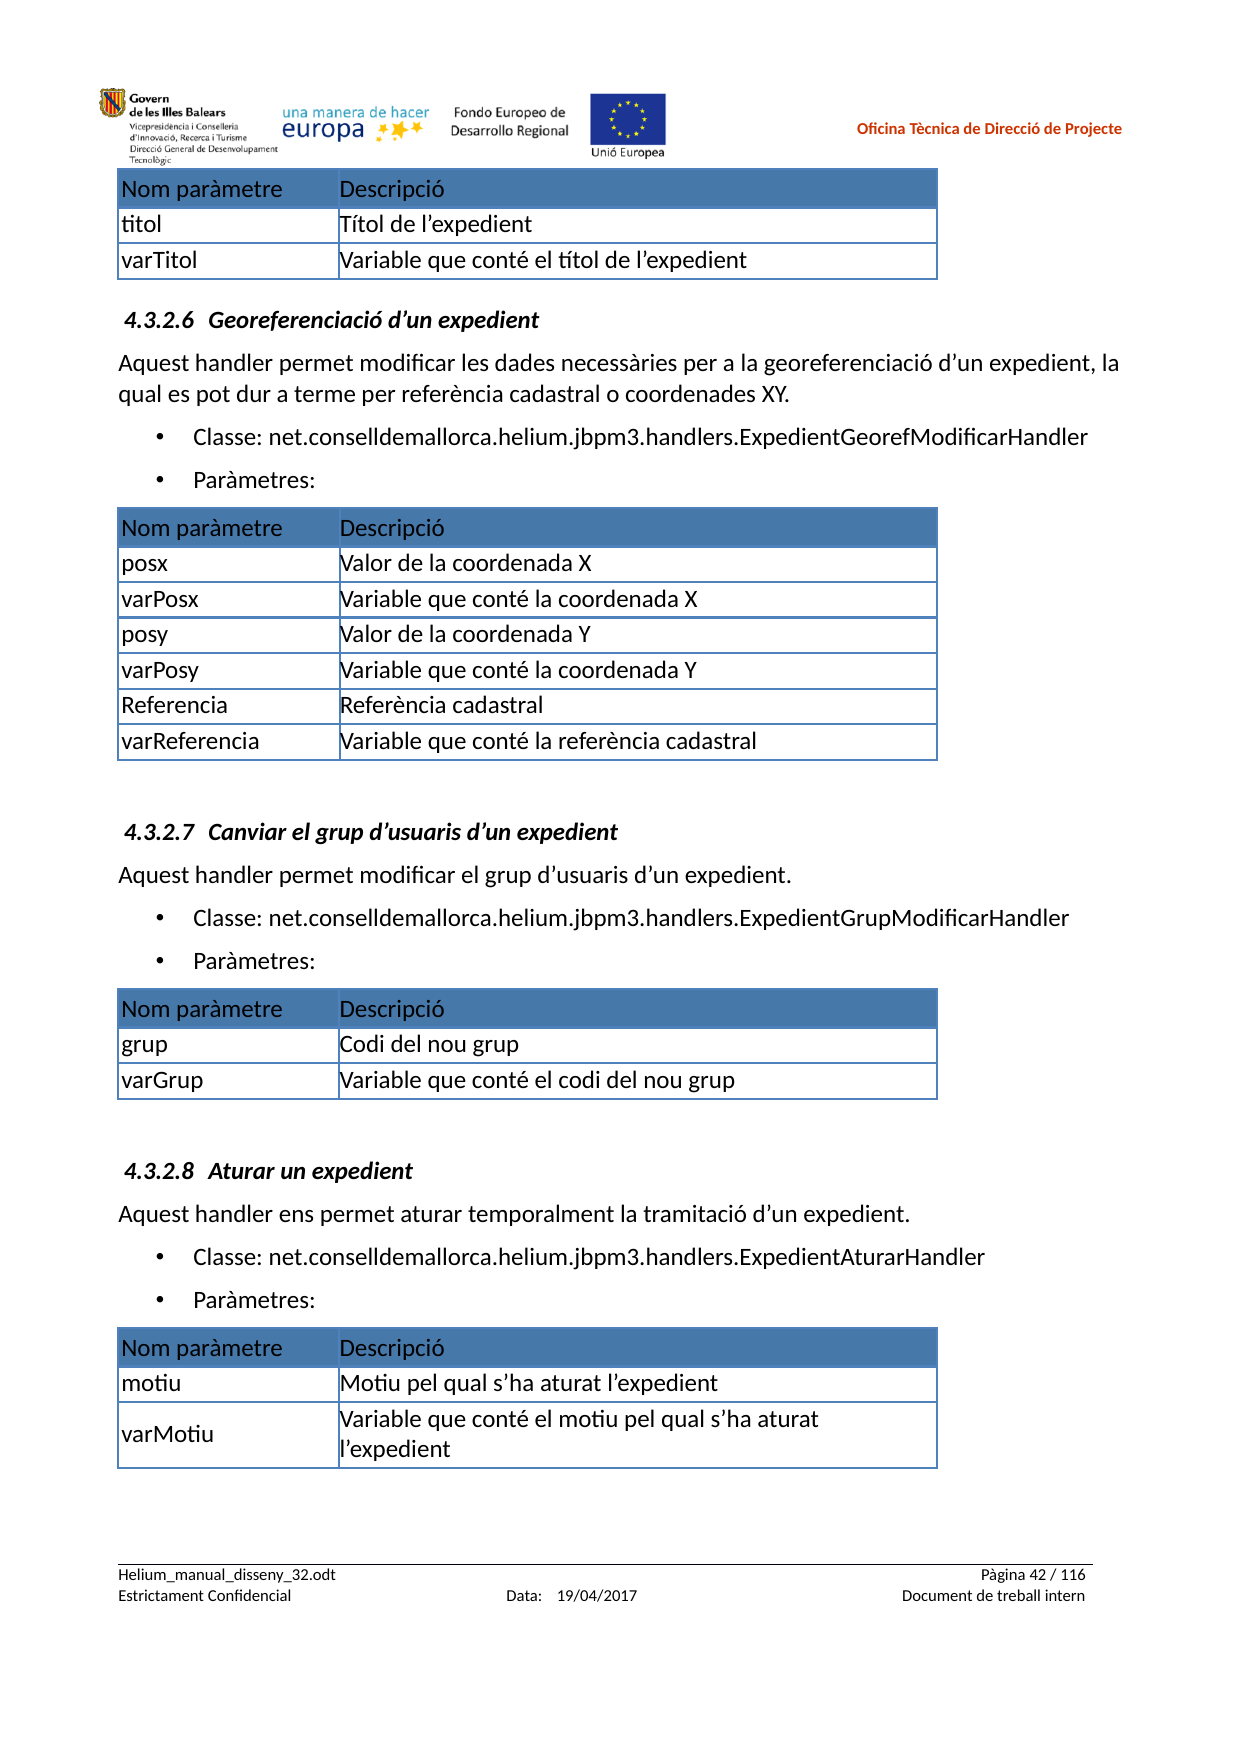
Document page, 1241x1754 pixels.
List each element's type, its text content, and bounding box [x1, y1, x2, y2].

table_cell Títol de l’expedient [340, 209, 936, 242]
table_header Descripció [341, 509, 936, 545]
table_header Descripció [340, 990, 936, 1026]
table_cell Codi del nou grup [340, 1029, 936, 1062]
table_cell titol [119, 209, 338, 242]
table_cell Variable que conté la coordenada X [341, 583, 936, 616]
table_cell posy [119, 619, 339, 652]
table_header Nom paràmetre [119, 509, 339, 545]
table_cell grup [119, 1029, 338, 1062]
table_header Descripció [340, 170, 936, 206]
table_cell Variable que conté el codi del nou grup [340, 1064, 936, 1097]
list Classe: net.conselldemallorca.helium.jbpm3.handlers.ExpedientGeorefModificarHandler [156, 421, 1122, 451]
list Classe: net.conselldemallorca.helium.jbpm3.handlers.ExpedientGrupModificarHandler [156, 902, 1122, 932]
table_cell Motiu pel qual s’ha aturat l’expedient [340, 1368, 936, 1401]
list Classe: net.conselldemallorca.helium.jbpm3.handlers.ExpedientAturarHandler [156, 1241, 1122, 1271]
table_cell Valor de la coordenada X [341, 548, 936, 581]
table_cell varMotiu [119, 1403, 338, 1467]
table_cell varReferencia [119, 725, 339, 758]
list Paràmetres: [156, 464, 1122, 494]
text Aquest handler ens permet aturar temporalment la tramitació d’un expedient. [118, 1198, 1122, 1228]
table_cell Referencia [119, 690, 339, 723]
table_cell Variable que conté el títol de l’expedient [340, 244, 936, 277]
text Aquest handler permet modificar el grup d’usuaris d’un expedient. [118, 859, 1122, 889]
table_cell varTitol [119, 244, 338, 277]
table_header Descripció [340, 1329, 936, 1365]
table_cell Referència cadastral [341, 690, 936, 723]
subtitle Aturar un expedient [118, 1155, 1122, 1185]
table_header Nom paràmetre [119, 990, 338, 1026]
table_header Nom paràmetre [119, 170, 338, 206]
table_cell posx [119, 548, 339, 581]
subtitle Georeferenciació d’un expedient [118, 304, 1122, 335]
text Aquest handler permet modificar les dades necessàries per a la georeferenciació d’un expedient, la qual es pot dur a terme per referència cadastral o coordenades XY. [118, 347, 1122, 408]
subtitle Canviar el grup d’usuaris d’un expedient [118, 816, 1122, 846]
table_cell varPosx [119, 583, 339, 616]
table_cell varPosy [119, 654, 339, 687]
table_cell Valor de la coordenada Y [341, 619, 936, 652]
table_cell Variable que conté la coordenada Y [341, 654, 936, 687]
table_cell Variable que conté la referència cadastral [341, 725, 936, 758]
picture [99, 87, 668, 166]
table_cell motiu [119, 1368, 338, 1401]
list Paràmetres: [156, 945, 1122, 975]
table_cell varGrup [119, 1064, 338, 1097]
table_cell Variable que conté el motiu pel qual s’ha aturat l’expedient [340, 1403, 936, 1467]
table_header Nom paràmetre [119, 1329, 338, 1365]
list Paràmetres: [156, 1284, 1122, 1314]
